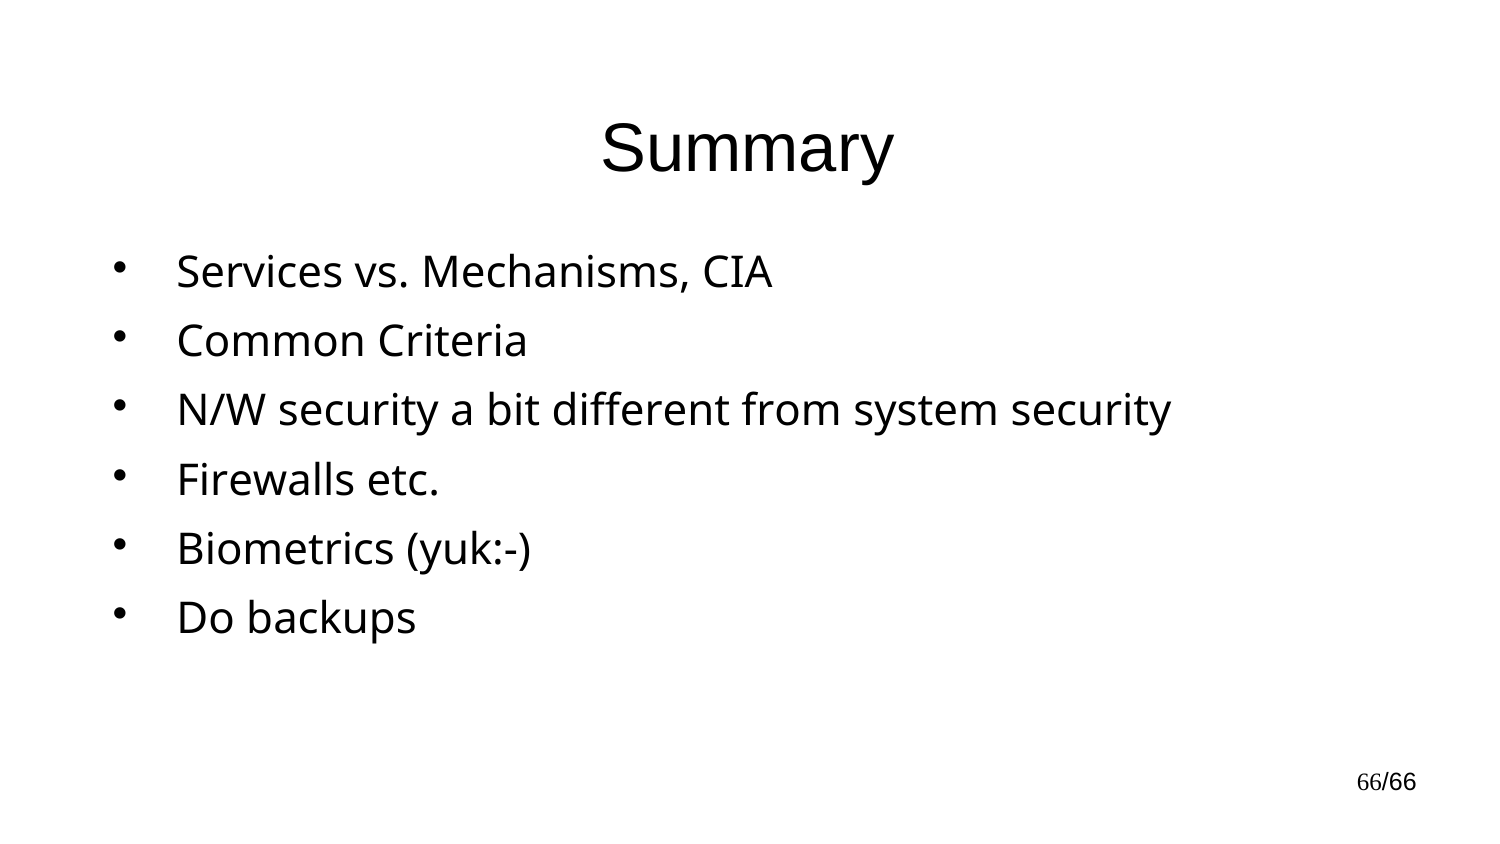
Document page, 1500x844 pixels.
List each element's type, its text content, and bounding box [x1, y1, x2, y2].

title Summary [112, 74, 1384, 213]
list Services vs. Mechanisms, CIA Common Criteria N/W security a bit different from system security Firewalls etc. Biometrics (yuk:-) Do backups [112, 243, 1384, 747]
